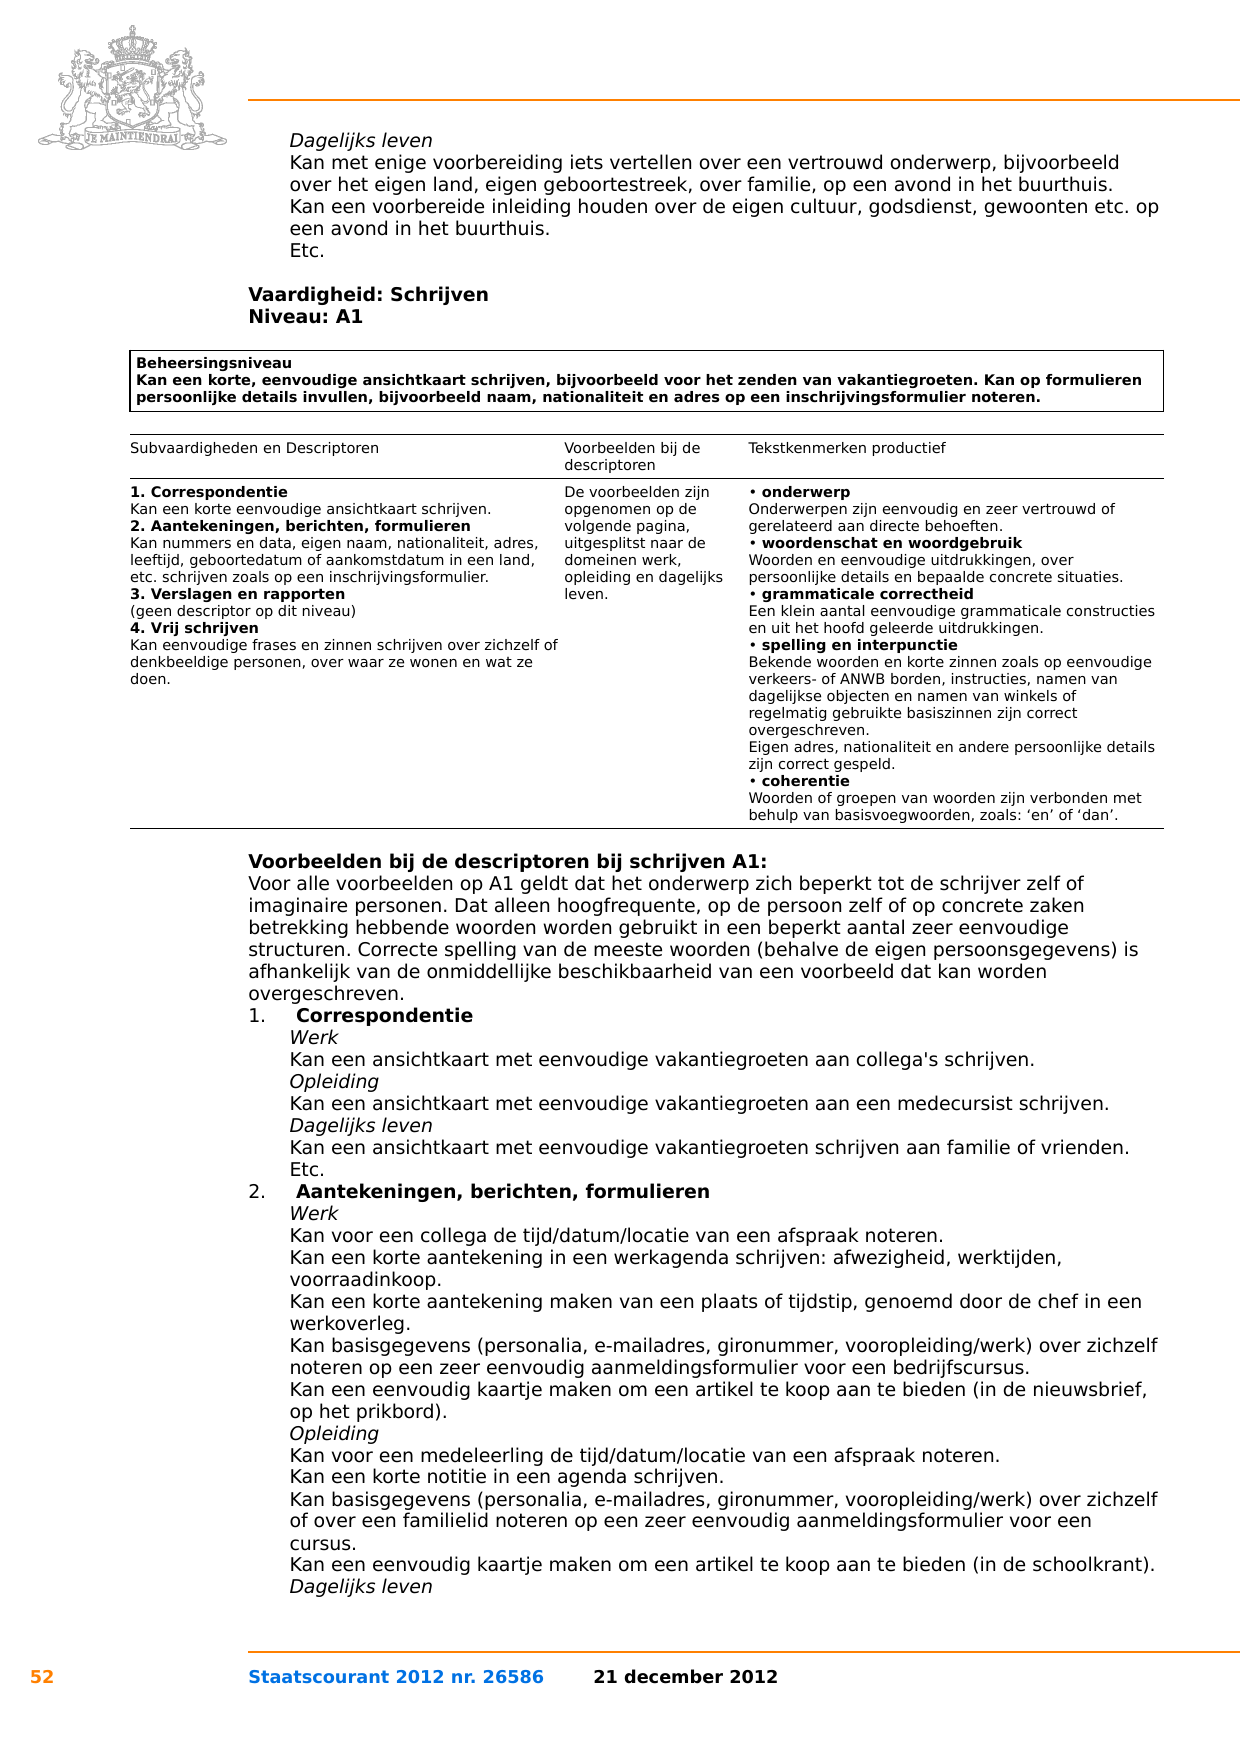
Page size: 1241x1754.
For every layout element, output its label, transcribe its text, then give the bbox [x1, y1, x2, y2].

text Kan basisgegevens (personalia, e-mailadres, gironummer, vooropleiding/werk) over zichzelf of over een familielid noteren op een zeer eenvoudig aanmeldingsformulier voor een cursus. [289, 1488, 1163, 1554]
picture [38, 25, 227, 150]
text Dagelijks leven [289, 1576, 1163, 1598]
text Opleiding [289, 1071, 1163, 1093]
table_header Voorbeelden bij de descriptoren [558, 435, 742, 478]
text Kan basisgegevens (personalia, e-mailadres, gironummer, vooropleiding/werk) over zichzelf noteren op een zeer eenvoudig aanmeldingsformulier voor een bedrijfscursus. [289, 1334, 1163, 1378]
table_cell • onderwerp Onderwerpen zijn eenvoudig en zeer vertrouwd of gerelateerd aan directe behoeften. • woordenschat en woordgebruik Woorden en eenvoudige uitdrukkingen, over persoonlijke details en bepaalde concrete situaties. • grammaticale correctheid Een klein aantal eenvoudige grammaticale constructies en uit het hoofd geleerde uitdrukkingen. • spelling en interpunctie Bekende woorden en korte zinnen zoals op eenvoudige verkeers- of ANWB borden, instructies, namen van dagelijkse objecten en namen van winkels of regelmatig gebruikte basiszinnen zijn correct overgeschreven. Eigen adres, nationaliteit en andere persoonlijke details zijn correct gespeld. • coherentie Woorden of groepen van woorden zijn verbonden met behulp van basisvoegwoorden, zoals: ‘en’ of ‘dan’. [743, 479, 1163, 828]
text Kan een eenvoudig kaartje maken om een artikel te koop aan te bieden (in de schoolkrant). [289, 1554, 1163, 1576]
text Kan een ansichtkaart met eenvoudige vakantiegroeten aan een medecursist schrijven. [289, 1093, 1163, 1115]
text Kan een korte notitie in een agenda schrijven. [289, 1466, 1163, 1488]
text Kan een korte aantekening in een werkagenda schrijven: afwezigheid, werktijden, voorraadinkoop. [289, 1247, 1163, 1291]
text 2. Aantekeningen, berichten, formulieren [248, 1181, 1163, 1203]
table_header Beheersingsniveau Kan een korte, eenvoudige ansichtkaart schrijven, bijvoorbeeld voor het zenden van vakantiegroeten. Kan op formulieren persoonlijke details invullen, bijvoorbeeld naam, nationaliteit en adres op een inschrijvingsformulier noteren. [131, 351, 1163, 411]
text Werk [289, 1027, 1163, 1049]
text Kan een ansichtkaart met eenvoudige vakantiegroeten schrijven aan familie of vrienden. [289, 1137, 1163, 1159]
text Kan voor een collega de tijd/datum/locatie van een afspraak noteren. [289, 1225, 1163, 1247]
text Kan een ansichtkaart met eenvoudige vakantiegroeten aan collega's schrijven. [289, 1049, 1163, 1071]
table_cell De voorbeelden zijn opgenomen op de volgende pagina, uitgesplitst naar de domeinen werk, opleiding en dagelijks leven. [558, 479, 742, 828]
text Vaardigheid: Schrijven [248, 284, 1163, 306]
text Etc. [289, 1159, 1163, 1181]
text Kan met enige voorbereiding iets vertellen over een vertrouwd onderwerp, bijvoorbeeld over het eigen land, eigen geboortestreek, over familie, op een avond in het buurthuis. [289, 152, 1163, 196]
text Niveau: A1 [248, 306, 1163, 328]
table_header Subvaardigheden en Descriptoren [130, 435, 558, 478]
text Opleiding [289, 1422, 1163, 1444]
text Dagelijks leven [289, 1115, 1163, 1137]
text Voor alle voorbeelden op A1 geldt dat het onderwerp zich beperkt tot de schrijver zelf of imaginaire personen. Dat alleen hoogfrequente, op de persoon zelf of op concrete zaken betrekking hebbende woorden worden gebruikt in een beperkt aantal zeer eenvoudige structuren. Correcte spelling van de meeste woorden (behalve de eigen persoonsgegevens) is afhankelijk van de onmiddellijke beschikbaarheid van een voorbeeld dat kan worden overgeschreven. [248, 873, 1163, 1005]
table_cell 1. Correspondentie Kan een korte eenvoudige ansichtkaart schrijven. 2. Aantekeningen, berichten, formulieren Kan nummers en data, eigen naam, nationaliteit, adres, leeftijd, geboortedatum of aankomstdatum in een land, etc. schrijven zoals op een inschrijvingsformulier. 3. Verslagen en rapporten (geen descriptor op dit niveau) 4. Vrij schrijven Kan eenvoudige frases en zinnen schrijven over zichzelf of denkbeeldige personen, over waar ze wonen en wat ze doen. [130, 479, 558, 828]
table_header Tekstkenmerken productief [743, 435, 1163, 478]
text Kan een korte aantekening maken van een plaats of tijdstip, genoemd door de chef in een werkoverleg. [289, 1291, 1163, 1334]
text Kan een voorbereide inleiding houden over de eigen cultuur, godsdienst, gewoonten etc. op een avond in het buurthuis. [289, 196, 1163, 240]
text Kan voor een medeleerling de tijd/datum/locatie van een afspraak noteren. [289, 1444, 1163, 1466]
text Werk [289, 1203, 1163, 1225]
text Kan een eenvoudig kaartje maken om een artikel te koop aan te bieden (in de nieuwsbrief, op het prikbord). [289, 1378, 1163, 1422]
text Etc. [289, 240, 1163, 262]
text Dagelijks leven [289, 130, 1163, 152]
text Voorbeelden bij de descriptoren bij schrijven A1: [248, 851, 1163, 873]
text 1. Correspondentie [248, 1005, 1163, 1027]
